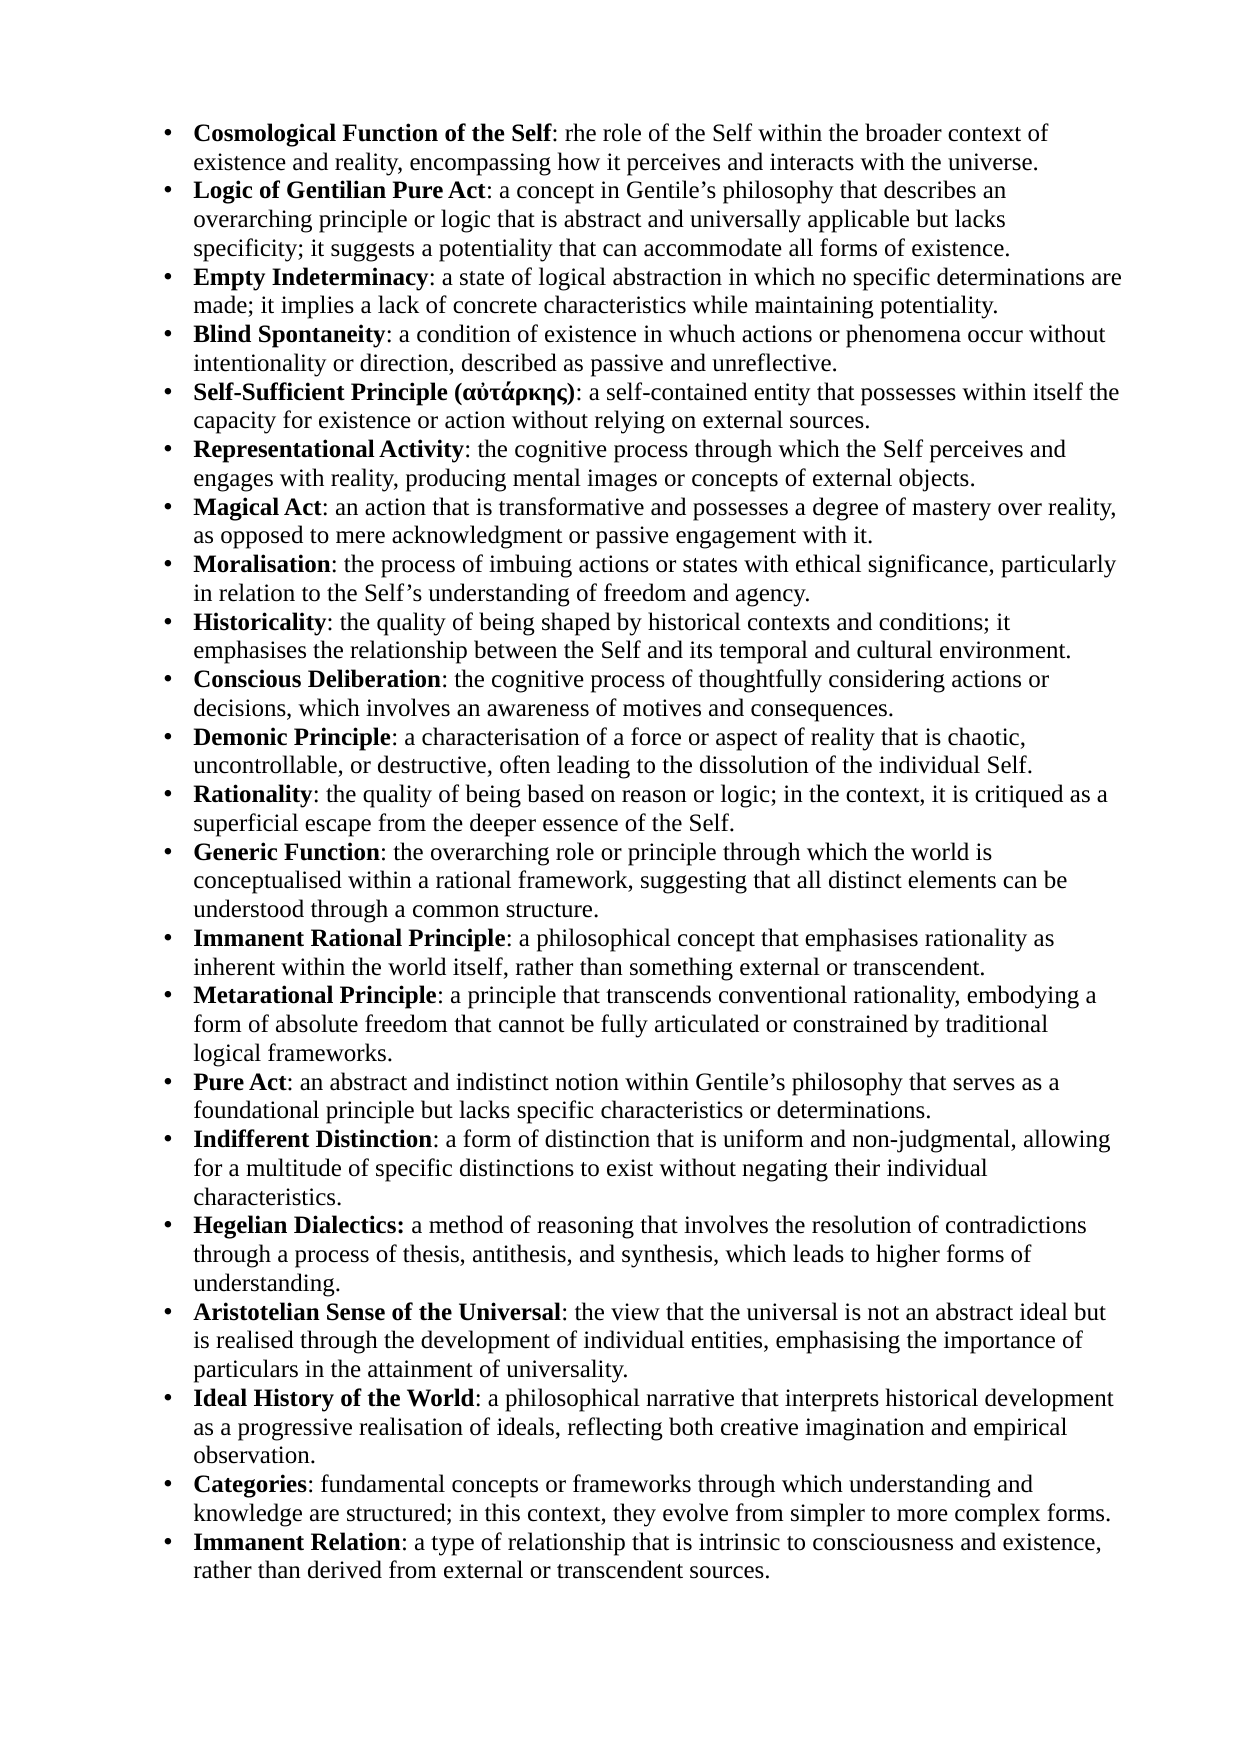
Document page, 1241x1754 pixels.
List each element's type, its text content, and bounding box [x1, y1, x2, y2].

list Self-Sufficient Principle (αὐτάρκης): a self-contained entity that possesses within itself the capacity for existence or action without relying on external sources. [164, 377, 1122, 434]
list Blind Spontaneity: a condition of existence in whuch actions or phenomena occur without intentionality or direction, described as passive and unreflective. [164, 319, 1122, 377]
list Hegelian Dialectics: a method of reasoning that involves the resolution of contradictions through a process of thesis, antithesis, and synthesis, which leads to higher forms of understanding. [164, 1211, 1122, 1297]
list Immanent Rational Principle: a philosophical concept that emphasises rationality as inherent within the world itself, rather than something external or transcendent. [164, 923, 1122, 981]
list Representational Activity: the cognitive process through which the Self perceives and engages with reality, producing mental images or concepts of external objects. [164, 434, 1122, 492]
list Historicality: the quality of being shaped by historical contexts and conditions; it emphasises the relationship between the Self and its temporal and cultural environment. [164, 607, 1122, 664]
list Categories: fundamental concepts or frameworks through which understanding and knowledge are structured; in this context, they evolve from simpler to more complex forms. [164, 1469, 1122, 1527]
list Moralisation: the process of imbuing actions or states with ethical significance, particularly in relation to the Self’s understanding of freedom and agency. [164, 549, 1122, 607]
list Logic of Gentilian Pure Act: a concept in Gentile’s philosophy that describes an overarching principle or logic that is abstract and universally applicable but lacks specificity; it suggests a potentiality that can accommodate all forms of existence. [164, 176, 1122, 262]
list Metarational Principle: a principle that transcends conventional rationality, embodying a form of absolute freedom that cannot be fully articulated or constrained by traditional logical frameworks. [164, 981, 1122, 1067]
list Indifferent Distinction: a form of distinction that is uniform and non-judgmental, allowing for a multitude of specific distinctions to exist without negating their individual characteristics. [164, 1124, 1122, 1211]
list Empty Indeterminacy: a state of logical abstraction in which no specific determinations are made; it implies a lack of concrete characteristics while maintaining potentiality. [164, 262, 1122, 319]
list Ideal History of the World: a philosophical narrative that interprets historical development as a progressive realisation of ideals, reflecting both creative imagination and empirical observation. [164, 1383, 1122, 1469]
list Immanent Relation: a type of relationship that is intrinsic to consciousness and existence, rather than derived from external or transcendent sources. [164, 1527, 1122, 1584]
list Pure Act: an abstract and indistinct notion within Gentile’s philosophy that serves as a foundational principle but lacks specific characteristics or determinations. [164, 1067, 1122, 1124]
list Demonic Principle: a characterisation of a force or aspect of reality that is chaotic, uncontrollable, or destructive, often leading to the dissolution of the individual Self. [164, 722, 1122, 779]
list Aristotelian Sense of the Universal: the view that the universal is not an abstract ideal but is realised through the development of individual entities, emphasising the importance of particulars in the attainment of universality. [164, 1297, 1122, 1383]
list Rationality: the quality of being based on reason or logic; in the context, it is critiqued as a superficial escape from the deeper essence of the Self. [164, 779, 1122, 837]
list Cosmological Function of the Self: rhe role of the Self within the broader context of existence and reality, encompassing how it perceives and interacts with the universe. [164, 118, 1122, 176]
list Generic Function: the overarching role or principle through which the world is conceptualised within a rational framework, suggesting that all distinct elements can be understood through a common structure. [164, 837, 1122, 923]
list Magical Act: an action that is transformative and possesses a degree of mastery over reality, as opposed to mere acknowledgment or passive engagement with it. [164, 492, 1122, 549]
list Conscious Deliberation: the cognitive process of thoughtfully considering actions or decisions, which involves an awareness of motives and consequences. [164, 664, 1122, 722]
